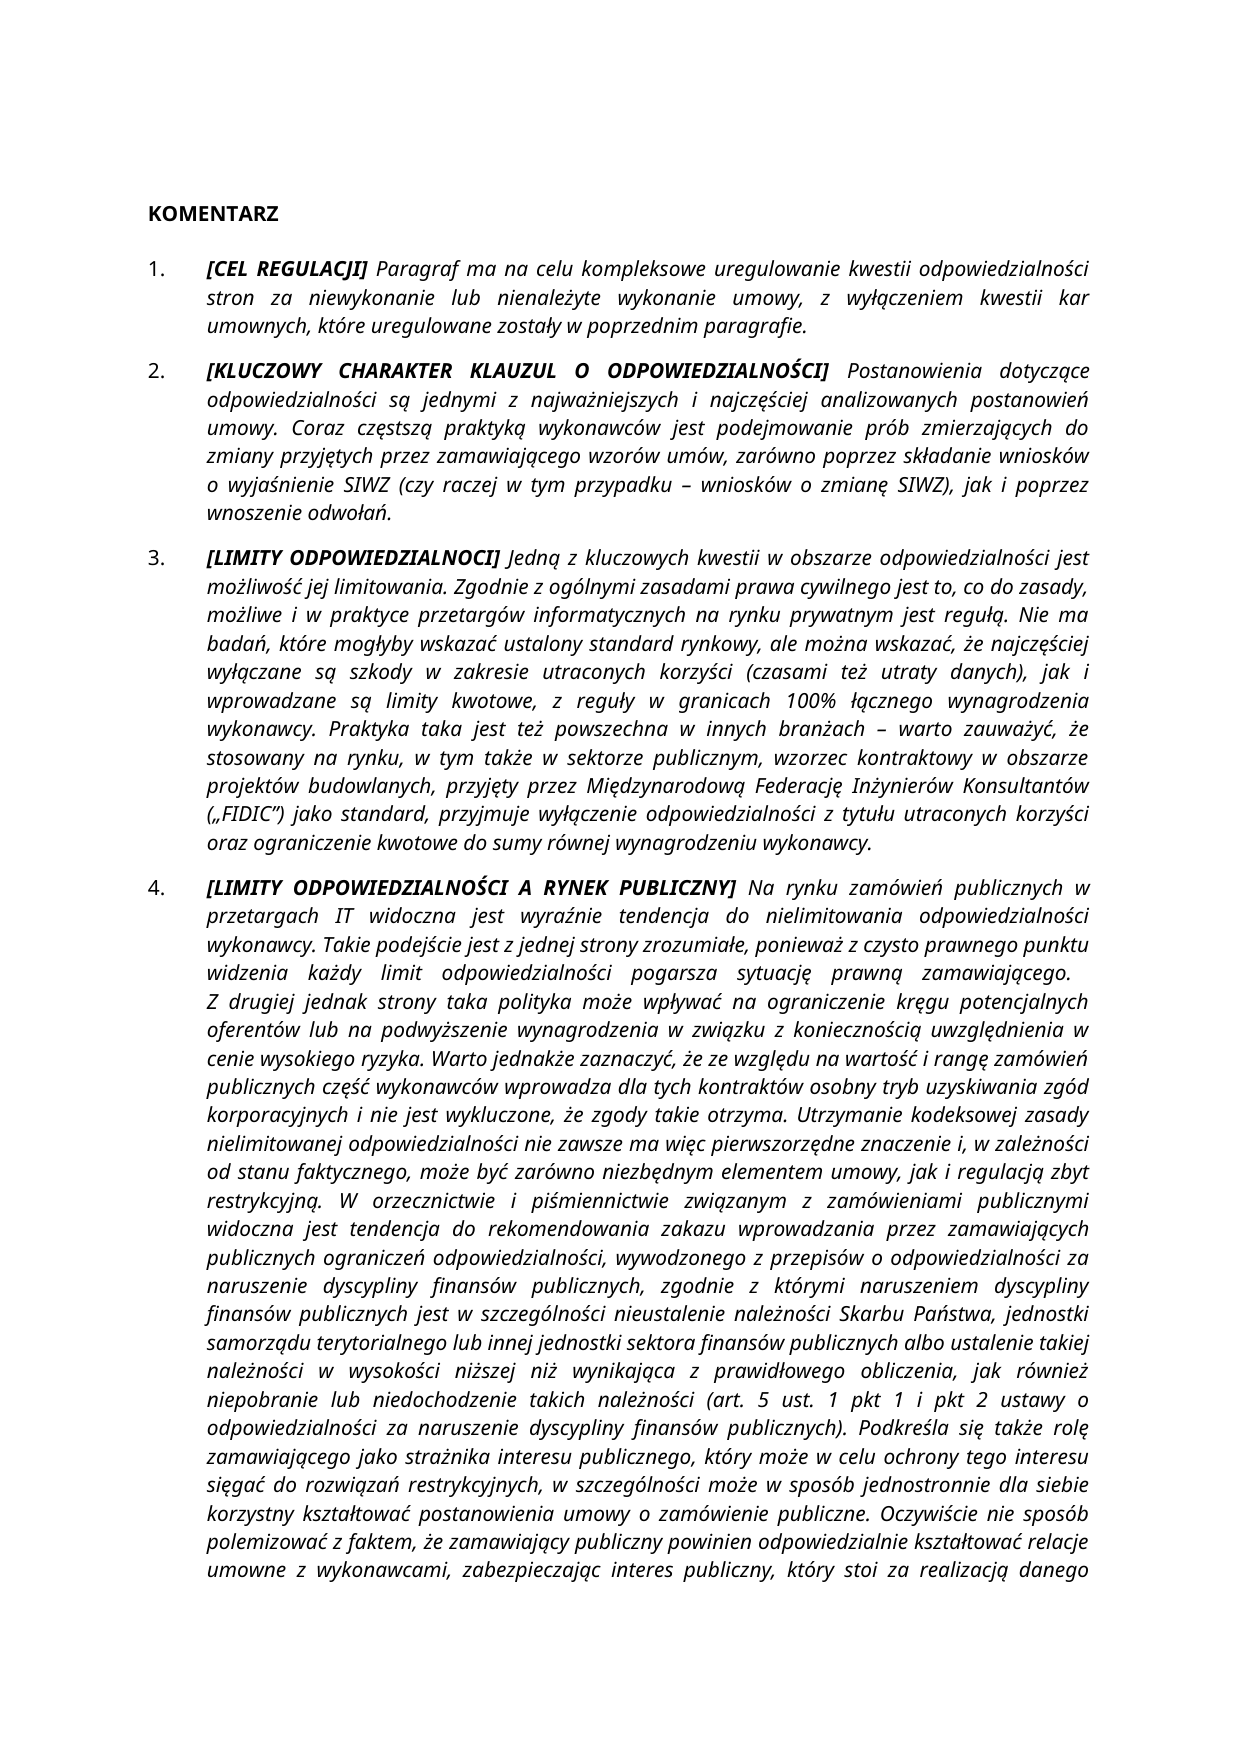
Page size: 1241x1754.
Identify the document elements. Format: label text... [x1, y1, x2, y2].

list [LIMITY ODPOWIEDZIALNOŚCI A RYNEK PUBLICZNY] Na rynku zamówień publicznych w przetargach IT widoczna jest wyraźnie tendencja do nielimitowania odpowiedzialności wykonawcy. Takie podejście jest z jednej strony zrozumiałe, ponieważ z czysto prawnego punktu widzenia każdy limit odpowiedzialności pogarsza sytuację prawną zamawiającego. Z drugiej jednak strony taka polityka może wpływać na ograniczenie kręgu potencjalnych oferentów lub na podwyższenie wynagrodzenia w związku z koniecznością uwzględnienia w cenie wysokiego ryzyka. Warto jednakże zaznaczyć, że ze względu na wartość i rangę zamówień publicznych część wykonawców wprowadza dla tych kontraktów osobny tryb uzyskiwania zgód korporacyjnych i nie jest wykluczone, że zgody takie otrzyma. Utrzymanie kodeksowej zasady nielimitowanej odpowiedzialności nie zawsze ma więc pierwszorzędne znaczenie i, w zależności od stanu faktycznego, może być zarówno niezbędnym elementem umowy, jak i regulacją zbyt restrykcyjną. W orzecznictwie i piśmiennictwie związanym z zamówieniami publicznymi widoczna jest tendencja do rekomendowania zakazu wprowadzania przez zamawiających publicznych ograniczeń odpowiedzialności, wywodzonego z przepisów o odpowiedzialności za naruszenie dyscypliny finansów publicznych, zgodnie z którymi naruszeniem dyscypliny finansów publicznych jest w szczególności nieustalenie należności Skarbu Państwa, jednostki samorządu terytorialnego lub innej jednostki sektora finansów publicznych albo ustalenie takiej należności w wysokości niższej niż wynikająca z prawidłowego obliczenia, jak również niepobranie lub niedochodzenie takich należności (art. 5 ust. 1 pkt 1 i pkt 2 ustawy o odpowiedzialności za naruszenie dyscypliny finansów publicznych). Podkreśla się także rolę zamawiającego jako strażnika interesu publicznego, który może w celu ochrony tego interesu sięgać do rozwiązań restrykcyjnych, w szczególności może w sposób jednostronnie dla siebie korzystny kształtować postanowienia umowy o zamówienie publiczne. Oczywiście nie sposób polemizować z faktem, że zamawiający publiczny powinien odpowiedzialnie kształtować relacje umowne z wykonawcami, zabezpieczając interes publiczny, który stoi za realizacją danego [148, 873, 1093, 1584]
list [CEL REGULACJI] Paragraf ma na celu kompleksowe uregulowanie kwestii odpowiedzialności stron za niewykonanie lub nienależyte wykonanie umowy, z wyłączeniem kwestii kar umownych, które uregulowane zostały w poprzednim paragrafie. [148, 254, 1093, 339]
list [KLUCZOWY CHARAKTER KLAUZUL O ODPOWIEDZIALNOŚCI] Postanowienia dotyczące odpowiedzialności są jednymi z najważniejszych i najczęściej analizowanych postanowień umowy. Coraz częstszą praktyką wykonawców jest podejmowanie prób zmierzających do zmiany przyjętych przez zamawiającego wzorów umów, zarówno poprzez składanie wniosków o wyjaśnienie SIWZ (czy raczej w tym przypadku – wniosków o zmianę SIWZ), jak i poprzez wnoszenie odwołań. [148, 356, 1093, 527]
subtitle KOMENTARZ [148, 199, 1093, 227]
list [LIMITY ODPOWIEDZIALNOCI] Jedną z kluczowych kwestii w obszarze odpowiedzialności jest możliwość jej limitowania. Zgodnie z ogólnymi zasadami prawa cywilnego jest to, co do zasady, możliwe i w praktyce przetargów informatycznych na rynku prywatnym jest regułą. Nie ma badań, które mogłyby wskazać ustalony standard rynkowy, ale można wskazać, że najczęściej wyłączane są szkody w zakresie utraconych korzyści (czasami też utraty danych), jak i wprowadzane są limity kwotowe, z reguły w granicach 100% łącznego wynagrodzenia wykonawcy. Praktyka taka jest też powszechna w innych branżach – warto zauważyć, że stosowany na rynku, w tym także w sektorze publicznym, wzorzec kontraktowy w obszarze projektów budowlanych, przyjęty przez Międzynarodową Federację Inżynierów Konsultantów („FIDIC”) jako standard, przyjmuje wyłączenie odpowiedzialności z tytułu utraconych korzyści oraz ograniczenie kwotowe do sumy równej wynagrodzeniu wykonawcy. [148, 543, 1093, 856]
